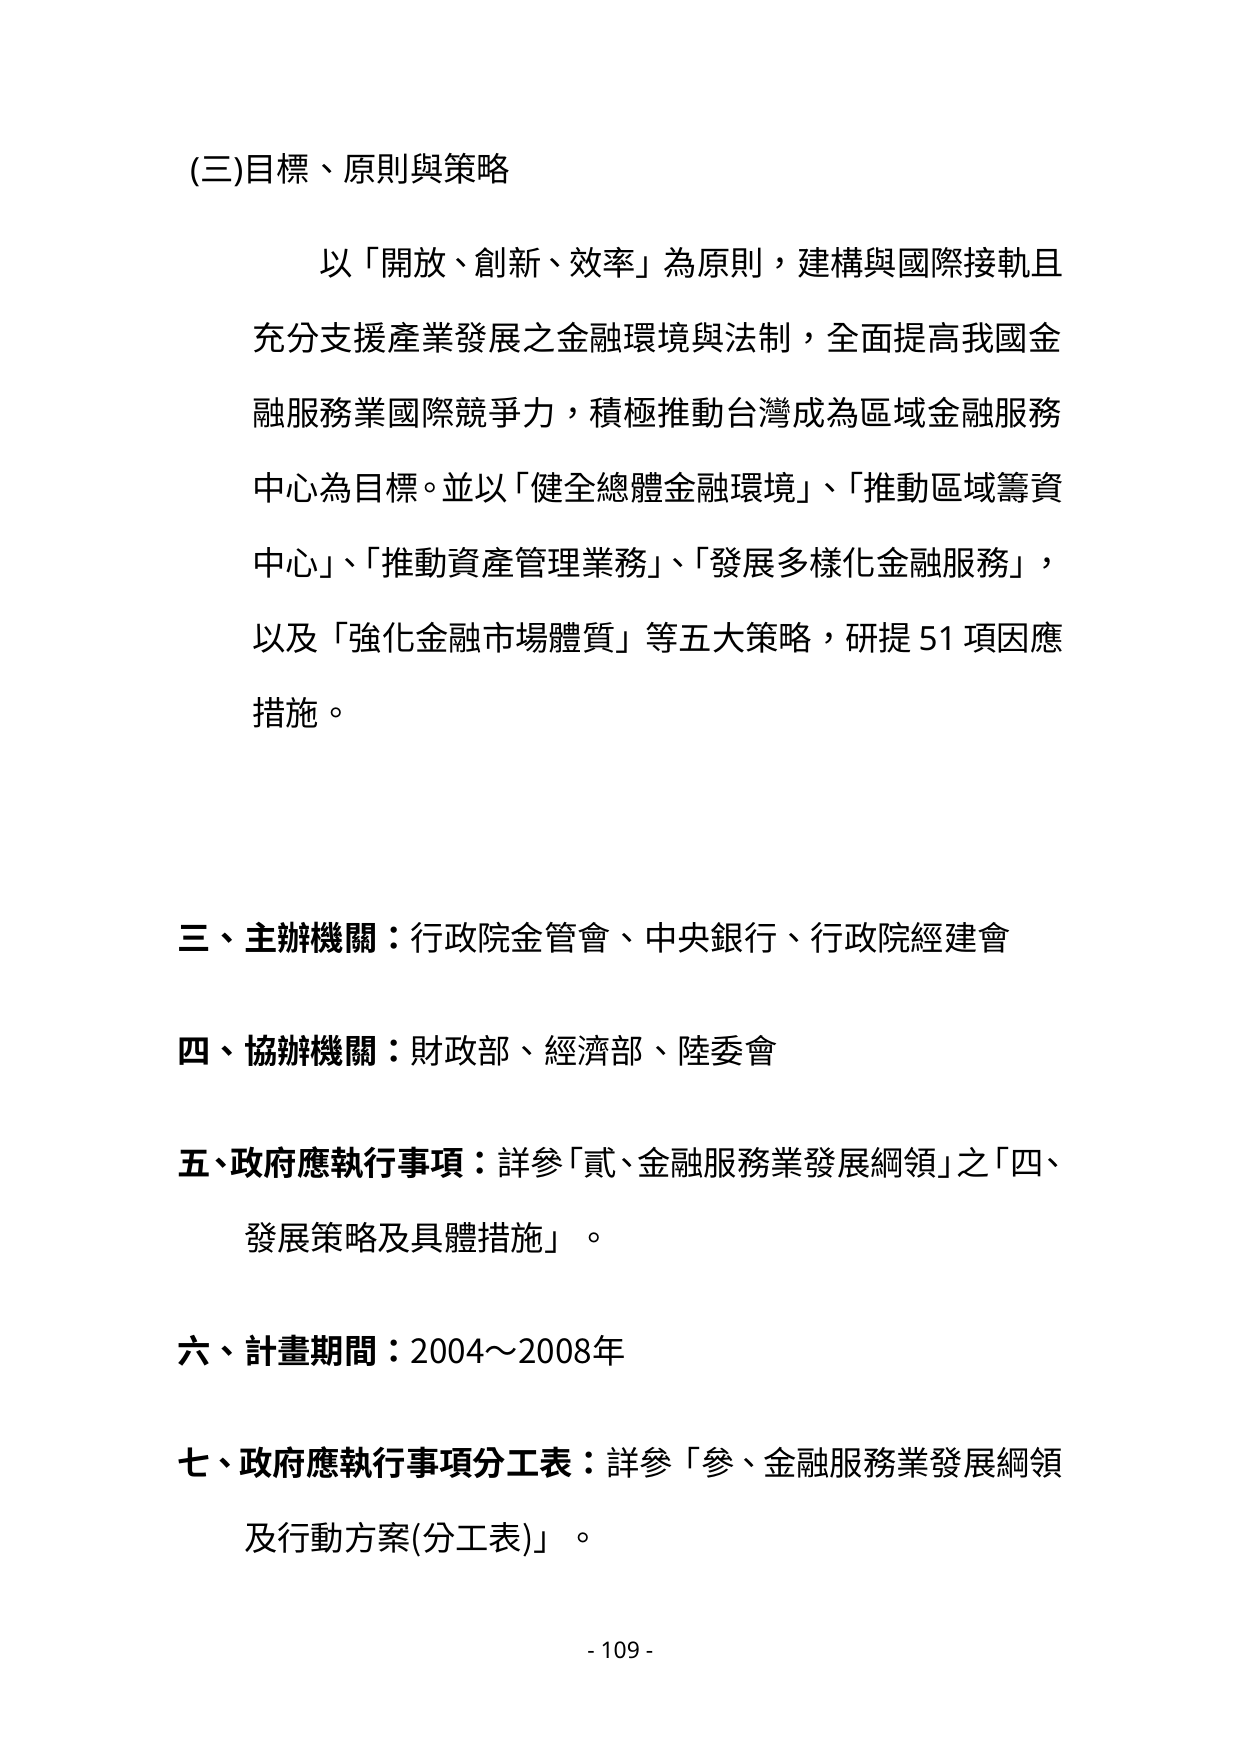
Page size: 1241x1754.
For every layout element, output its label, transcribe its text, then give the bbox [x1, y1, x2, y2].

subtitle 六、計畫期間：2004～2008年 [177, 1311, 1063, 1386]
subtitle 七、政府應執行事項分工表：詳參「參、金融服務業發展綱領及行動方案(分工表)」。 [177, 1424, 1063, 1574]
subtitle 五、政府應執行事項：詳參「貳、金融服務業發展綱領」之「四、發展策略及具體措施」。 [177, 1124, 1063, 1274]
subtitle 三、主辦機關：行政院金管會、中央銀行、行政院經建會 [177, 899, 1063, 974]
subtitle 四、協辦機關：財政部、經濟部、陸委會 [177, 1011, 1063, 1086]
text 以「開放、創新、效率」為原則，建構與國際接軌且充分支援產業發展之金融環境與法制，全面提高我國金融服務業國際競爭力，積極推動台灣成為區域金融服務中心為目標。並以「健全總體金融環境」、「推動區域籌資中心」、「推動資產管理業務」、「發展多樣化金融服務」，以及「強化金融市場體質」等五大策略，研提51項因應措施。 [252, 224, 1063, 749]
subtitle (三)目標、原則與策略 [190, 130, 1063, 205]
